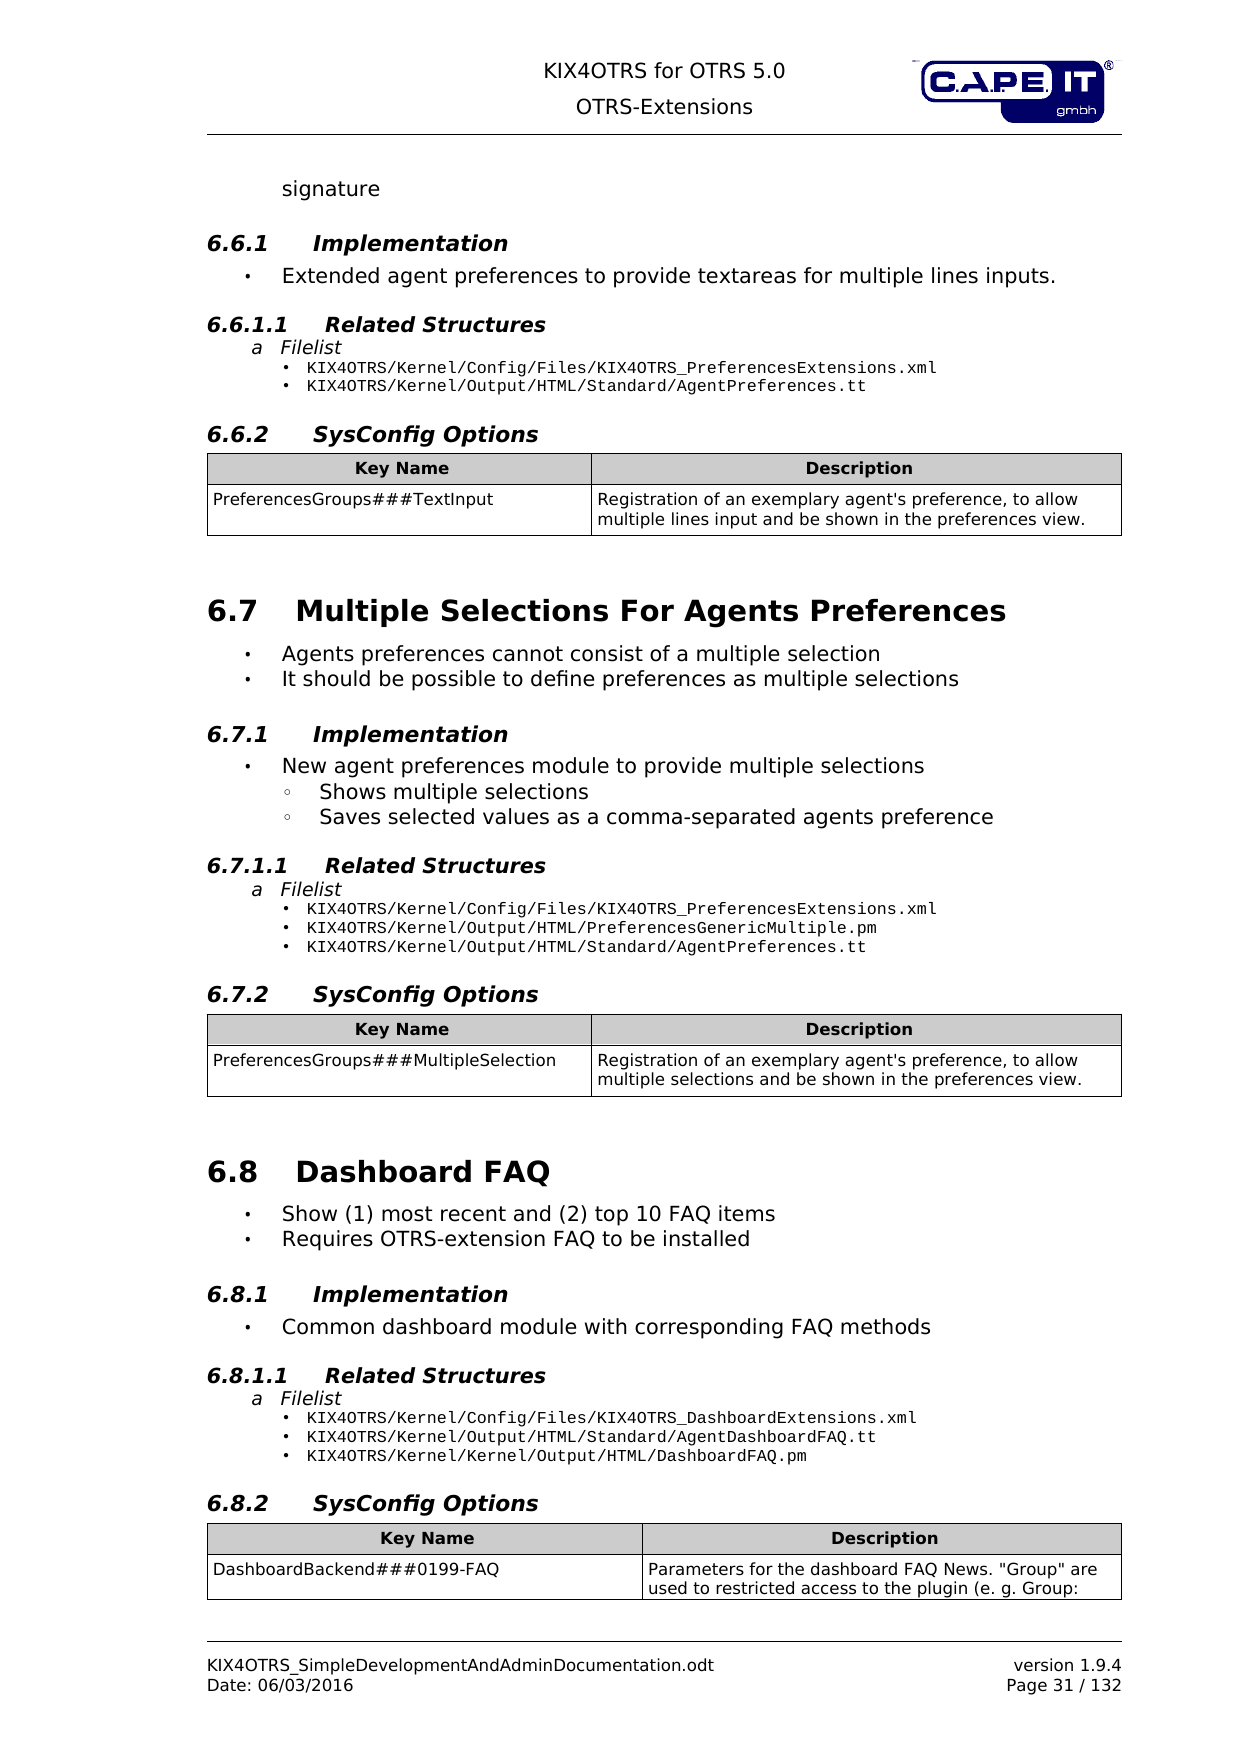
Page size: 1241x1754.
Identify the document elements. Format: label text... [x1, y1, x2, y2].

list Common dashboard module with corresponding FAQ methods [244, 1314, 1122, 1339]
subtitle Filelist [251, 337, 1122, 359]
table_cell DashboardBackend###0199-FAQ [208, 1555, 642, 1599]
subtitle Multiple Selections For Agents Preferences [207, 594, 1122, 628]
table_header Key Name [208, 454, 591, 484]
table_cell Registration of an exemplary agent's preference, to allow multiple lines input and be shown in the preferences view. [592, 485, 1121, 535]
table_header Key Name [208, 1015, 591, 1044]
subtitle KIX4OTRS/Kernel/Config/Files/KIX4OTRS_DashboardExtensions.xml [283, 1410, 1122, 1429]
table_header Description [592, 1015, 1121, 1044]
table_header Description [643, 1524, 1121, 1554]
list Agents preferences cannot consist of a multiple selection [244, 641, 1122, 666]
subtitle Filelist [251, 1388, 1122, 1410]
list New agent preferences module to provide multiple selections [244, 753, 1122, 779]
table_cell PreferencesGroups###TextInput [208, 485, 591, 535]
list It should be possible to define preferences as multiple selections [244, 666, 1122, 692]
subtitle KIX4OTRS/Kernel/Kernel/Output/HTML/DashboardFAQ.pm [283, 1448, 1122, 1467]
picture [921, 60, 1114, 123]
list Extended agent preferences to provide textareas for multiple lines inputs. [244, 263, 1122, 288]
list Show (1) most recent and (2) top 10 FAQ items [244, 1201, 1122, 1227]
table_cell Registration of an exemplary agent's preference, to allow multiple selections and be shown in the preferences view. [592, 1046, 1121, 1096]
subtitle KIX4OTRS/Kernel/Output/HTML/Standard/AgentPreferences.tt [283, 938, 1122, 957]
subtitle KIX4OTRS/Kernel/Output/HTML/PreferencesGenericMultiple.pm [283, 919, 1122, 938]
subtitle Related Structures [207, 854, 1122, 879]
list signature [244, 177, 1122, 201]
subtitle SysConfig Options [207, 422, 1122, 447]
subtitle Dashboard FAQ [207, 1155, 1122, 1189]
subtitle Related Structures [207, 313, 1122, 337]
subtitle Filelist [251, 879, 1122, 901]
list Shows multiple selections [282, 779, 1122, 804]
subtitle SysConfig Options [207, 1491, 1122, 1517]
subtitle KIX4OTRS/Kernel/Config/Files/KIX4OTRS_PreferencesExtensions.xml [283, 901, 1122, 919]
subtitle KIX4OTRS/Kernel/Output/HTML/Standard/AgentPreferences.tt [283, 378, 1122, 397]
subtitle KIX4OTRS/Kernel/Output/HTML/Standard/AgentDashboardFAQ.tt [283, 1429, 1122, 1448]
subtitle Implementation [207, 232, 1122, 257]
list Saves selected values as a comma-separated agents preference [282, 804, 1122, 830]
table_header Key Name [208, 1524, 642, 1554]
subtitle Implementation [207, 722, 1122, 748]
subtitle KIX4OTRS/Kernel/Config/Files/KIX4OTRS_PreferencesExtensions.xml [283, 359, 1122, 378]
subtitle Related Structures [207, 1364, 1122, 1388]
subtitle SysConfig Options [207, 982, 1122, 1008]
table_cell PreferencesGroups###MultipleSelection [208, 1046, 591, 1096]
list Requires OTRS-extension FAQ to be installed [244, 1227, 1122, 1252]
table_header Description [592, 454, 1121, 484]
table_cell Parameters for the dashboard FAQ News. "Group" are used to restricted access to the plugin (e. g. Group: [643, 1555, 1121, 1599]
subtitle Implementation [207, 1282, 1122, 1308]
